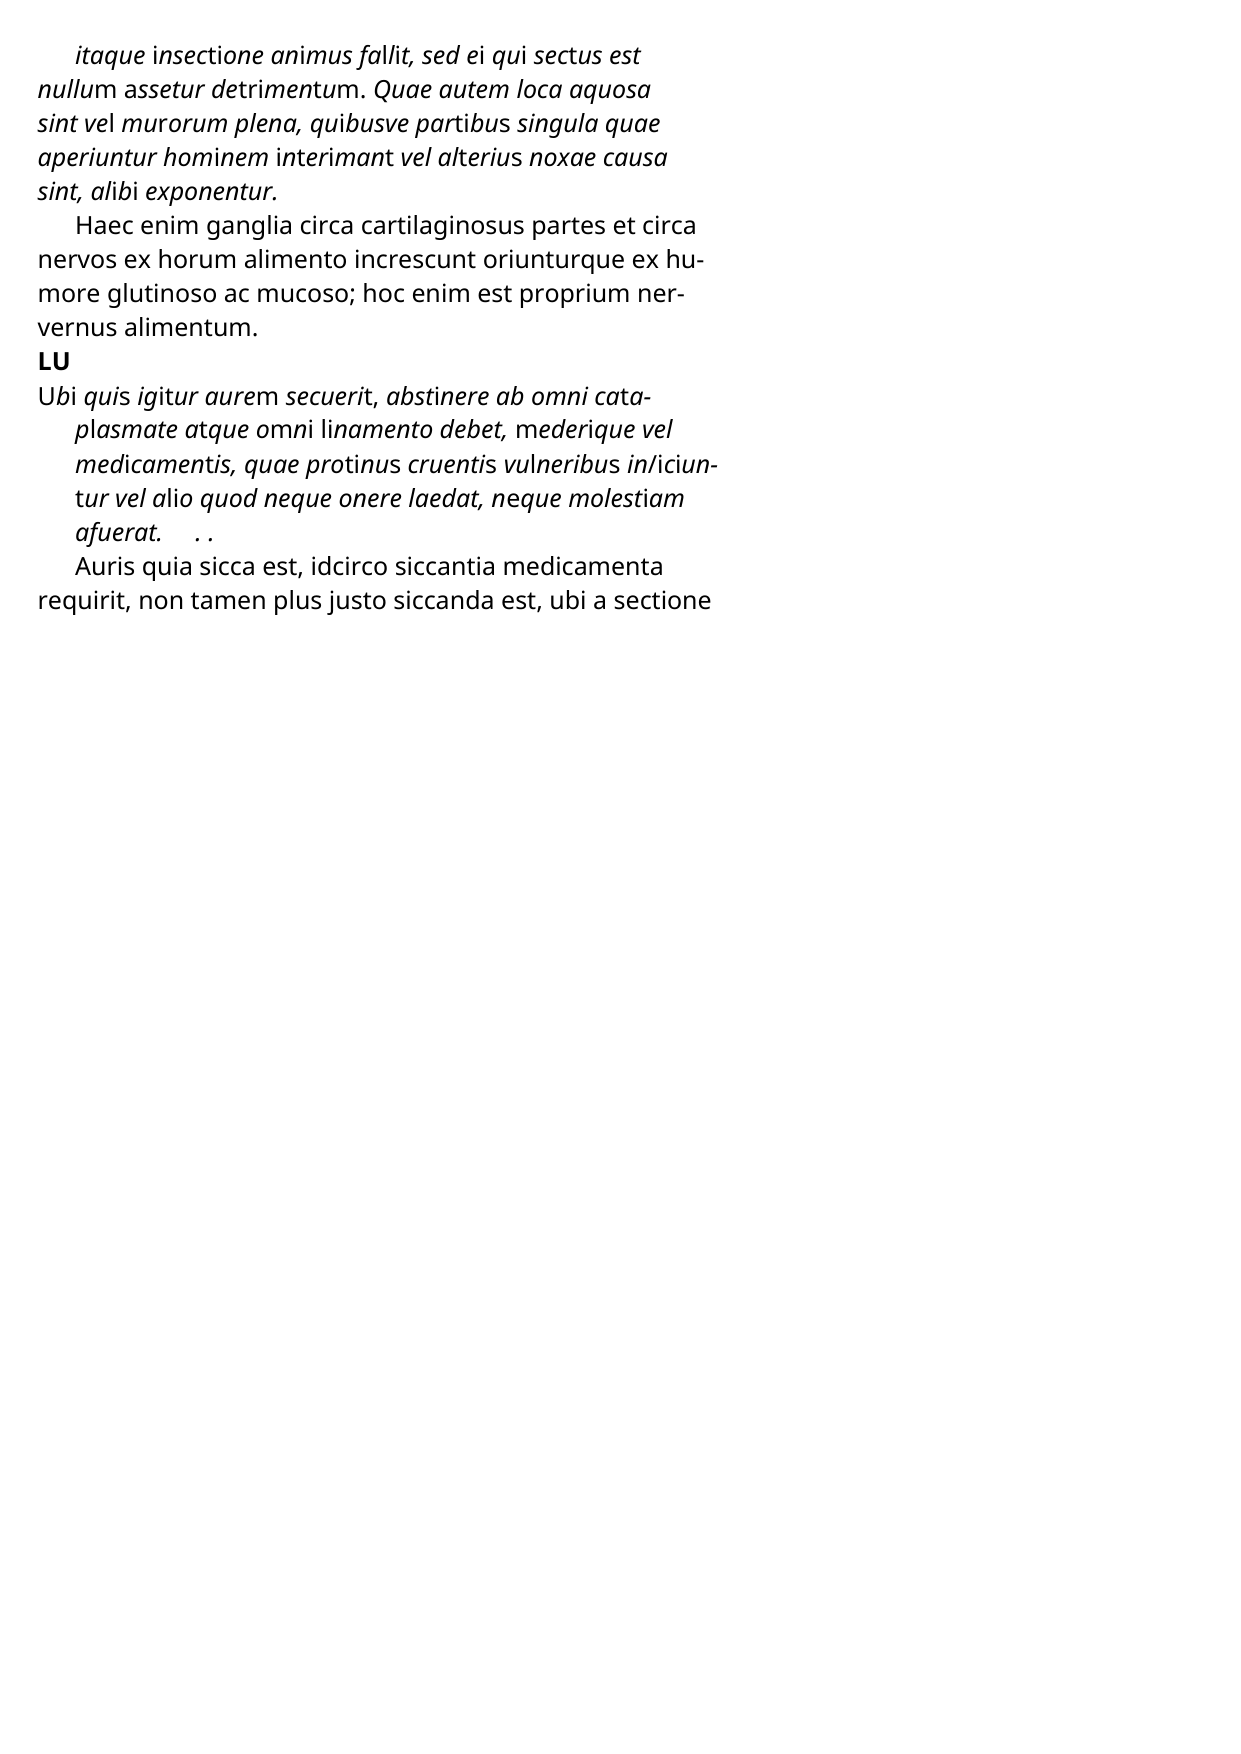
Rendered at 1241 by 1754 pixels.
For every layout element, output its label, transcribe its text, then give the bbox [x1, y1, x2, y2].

text Ubi quis igitur aurem secuerit, abstinere ab omni cata- plasmate atque omni linamento debet, mederique vel medicamentis, quae protinus cruentis vulneribus in/iciun- tur vel alio quod neque onere laedat, neque molestiam afuerat. . . [37, 378, 1203, 548]
text Haec enim ganglia circa cartilaginosus partes et circa nervos ex horum alimento increscunt oriunturque ex hu- more glutinoso ac mucoso; hoc enim est proprium ner- vernus alimentum. [37, 208, 1203, 344]
text itaque insectione animus fallit, sed ei qui sectus est nullum assetur detrimentum. Quae autem loca aquosa sint vel murorum plena, quibusve partibus singula quae aperiuntur hominem interimant vel alterius noxae causa sint, alibi exponentur. [37, 37, 1203, 208]
subtitle LU [37, 344, 1203, 378]
text Auris quia sicca est, idcirco siccantia medicamenta requirit, non tamen plus justo siccanda est, ubi a sectione [37, 548, 1203, 617]
